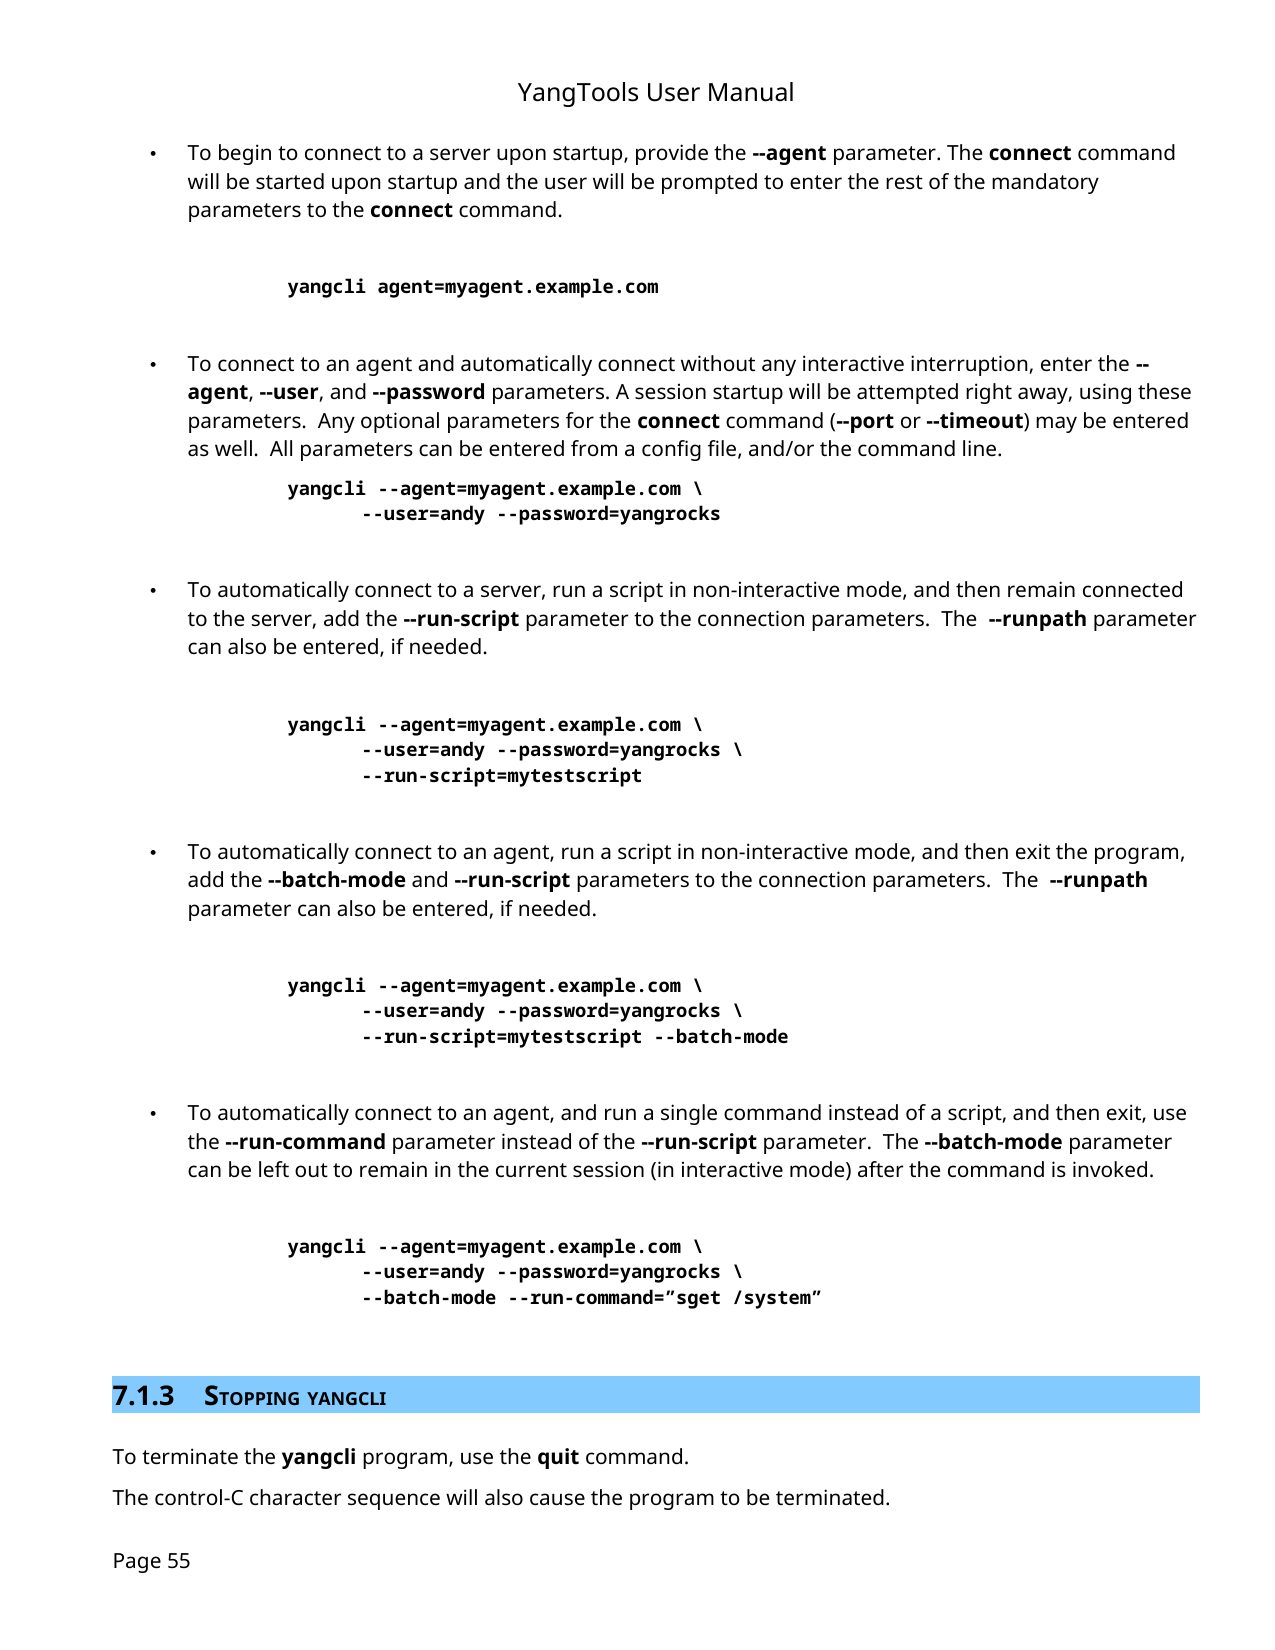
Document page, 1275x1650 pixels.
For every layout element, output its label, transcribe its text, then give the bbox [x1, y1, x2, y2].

subtitle Stopping yangcli [112, 1376, 1200, 1413]
text yangcli --agent=myagent.example.com \ --user=andy --password=yangrocks \ --run-script=mytestscript [139, 711, 1200, 787]
list To automatically connect to an agent, run a script in non-interactive mode, and then exit the program, add the --batch-mode and --run-script parameters to the connection parameters. The --runpath parameter can also be entered, if needed. [150, 837, 1200, 922]
text yangcli --agent=myagent.example.com \ --user=andy --password=yangrocks [139, 475, 1200, 526]
list To connect to an agent and automatically connect without any interactive interruption, enter the --agent, --user, and --password parameters. A session startup will be attempted right away, using these parameters. Any optional parameters for the connect command (--port or --timeout) may be entered as well. All parameters can be entered from a config file, and/or the command line. [150, 349, 1200, 463]
list To begin to connect to a server upon startup, provide the --agent parameter. The connect command will be started upon startup and the user will be prompted to enter the rest of the mandatory parameters to the connect command. [150, 138, 1200, 224]
text yangcli --agent=myagent.example.com \ --user=andy --password=yangrocks \ --batch-mode --run-command=”sget /system” [139, 1233, 1200, 1310]
text yangcli --agent=myagent.example.com \ --user=andy --password=yangrocks \ --run-script=mytestscript --batch-mode [139, 972, 1200, 1049]
text To terminate the yangcli program, use the quit command. [112, 1442, 1200, 1471]
list To automatically connect to an agent, and run a single command instead of a script, and then exit, use the --run-command parameter instead of the --run-script parameter. The --batch-mode parameter can be left out to remain in the current session (in interactive mode) after the command is invoked. [150, 1098, 1200, 1184]
text yangcli agent=myagent.example.com [139, 274, 1200, 299]
list To automatically connect to a server, run a script in non-interactive mode, and then remain connected to the server, add the --run-script parameter to the connection parameters. The --runpath parameter can also be entered, if needed. [150, 576, 1200, 661]
text The control-C character sequence will also cause the program to be terminated. [112, 1483, 1200, 1512]
